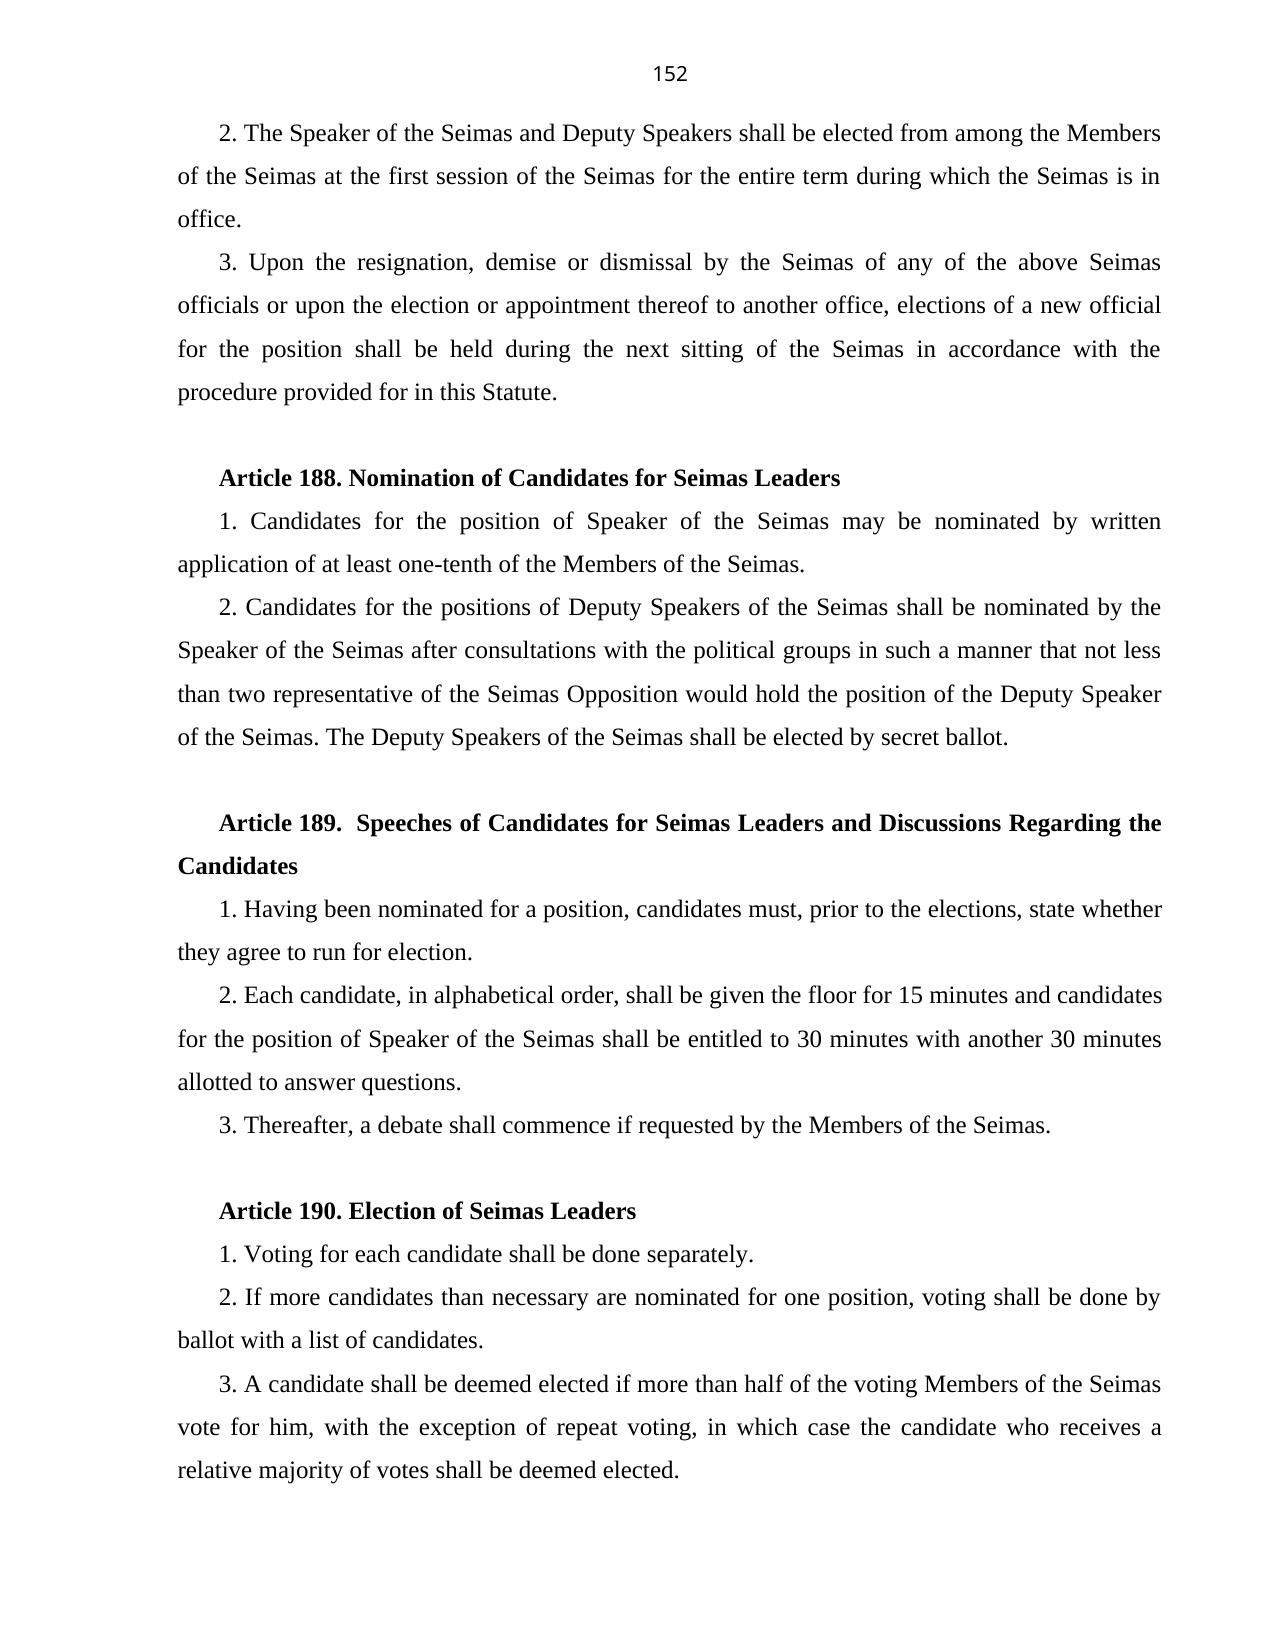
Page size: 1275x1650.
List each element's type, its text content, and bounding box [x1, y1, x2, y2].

text 3. A candidate shall be deemed elected if more than half of the voting Members of the Seimas vote for him, with the exception of repeat voting, in which case the candidate who receives a relative majority of votes shall be deemed elected. [177, 1369, 1163, 1484]
text 1. Having been nominated for a position, candidates must, prior to the elections, state whether they agree to run for election. [177, 894, 1163, 966]
text 3. Thereafter, a debate shall commence if requested by the Members of the Seimas. [177, 1110, 1163, 1139]
text 2. Candidates for the positions of Deputy Speakers of the Seimas shall be nominated by the Speaker of the Seimas after consultations with the political groups in such a manner that not less than two representative of the Seimas Opposition would hold the position of the Deputy Speaker of the Seimas. The Deputy Speakers of the Seimas shall be elected by secret ballot. [177, 592, 1163, 751]
text 2. If more candidates than necessary are nominated for one position, voting shall be done by ballot with a list of candidates. [177, 1282, 1163, 1354]
text 2. Each candidate, in alphabetical order, shall be given the floor for 15 minutes and candidates for the position of Speaker of the Seimas shall be entitled to 30 minutes with another 30 minutes allotted to answer questions. [177, 981, 1163, 1096]
text 3. Upon the resignation, demise or dismissal by the Seimas of any of the above Seimas officials or upon the election or appointment thereof to another office, elections of a new official for the position shall be held during the next sitting of the Seimas in accordance with the procedure provided for in this Statute. [177, 247, 1163, 406]
text 2. The Speaker of the Seimas and Deputy Speakers shall be elected from among the Members of the Seimas at the first session of the Seimas for the entire term during which the Seimas is in office. [177, 118, 1163, 233]
text Article 189. Speeches of Candidates for Seimas Leaders and Discussions Regarding the Candidates [177, 808, 1163, 880]
text Article 188. Nomination of Candidates for Seimas Leaders [177, 463, 1163, 492]
text 1. Voting for each candidate shall be done separately. [177, 1239, 1163, 1268]
text Article 190. Election of Seimas Leaders [177, 1196, 1163, 1225]
text 1. Candidates for the position of Speaker of the Seimas may be nominated by written application of at least one-tenth of the Members of the Seimas. [177, 506, 1163, 578]
